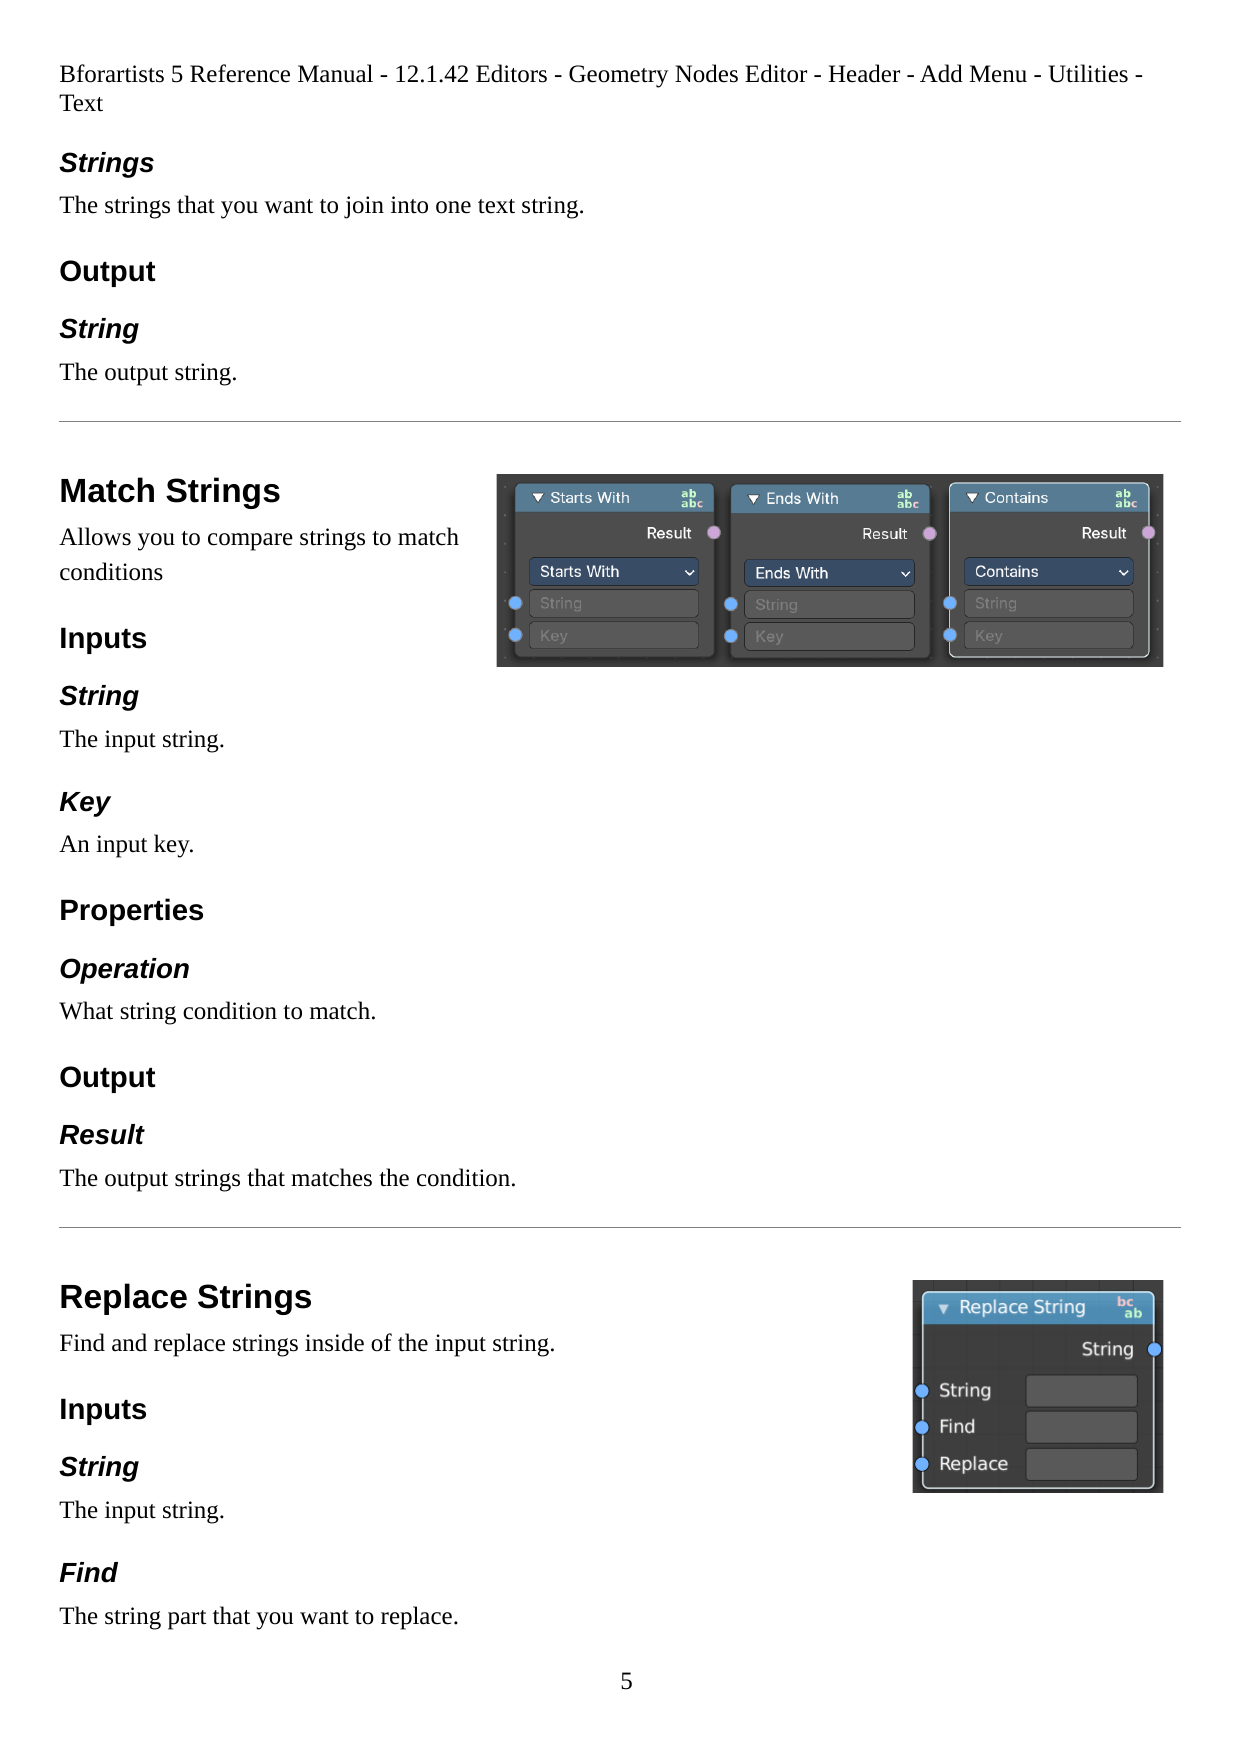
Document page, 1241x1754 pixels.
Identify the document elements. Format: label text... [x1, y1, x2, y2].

text What string condition to match. [59, 996, 1181, 1025]
subtitle Output [59, 254, 1181, 288]
text The output strings that matches the condition. [59, 1163, 1181, 1192]
subtitle Inputs [59, 1392, 912, 1426]
picture [912, 1280, 1164, 1493]
subtitle Strings [59, 146, 1181, 178]
subtitle Properties [59, 893, 1181, 927]
subtitle Replace Strings [59, 1277, 1181, 1316]
subtitle [1164, 1451, 1181, 1483]
text The output string. [59, 357, 1181, 386]
subtitle Key [59, 785, 1181, 817]
subtitle Find [59, 1557, 1181, 1588]
text Find and replace strings inside of the input string. [59, 1328, 912, 1357]
subtitle String [59, 313, 1181, 345]
text The input string. [59, 724, 1181, 752]
subtitle String [59, 679, 1181, 711]
text An input key. [59, 829, 1181, 858]
subtitle [1164, 1392, 1181, 1426]
subtitle Result [59, 1119, 1181, 1151]
subtitle Operation [59, 952, 1181, 984]
text The input string. [59, 1495, 1181, 1524]
text The strings that you want to join into one text string. [59, 190, 1181, 219]
text Allows you to compare strings to match conditions [59, 522, 496, 586]
text The string part that you want to replace. [59, 1601, 1181, 1630]
picture [496, 474, 1164, 667]
text [1164, 522, 1181, 586]
subtitle Output [59, 1060, 1181, 1094]
subtitle Match Strings [59, 471, 1181, 510]
subtitle [1164, 621, 1181, 654]
subtitle Inputs [59, 621, 496, 654]
subtitle String [59, 1451, 912, 1483]
